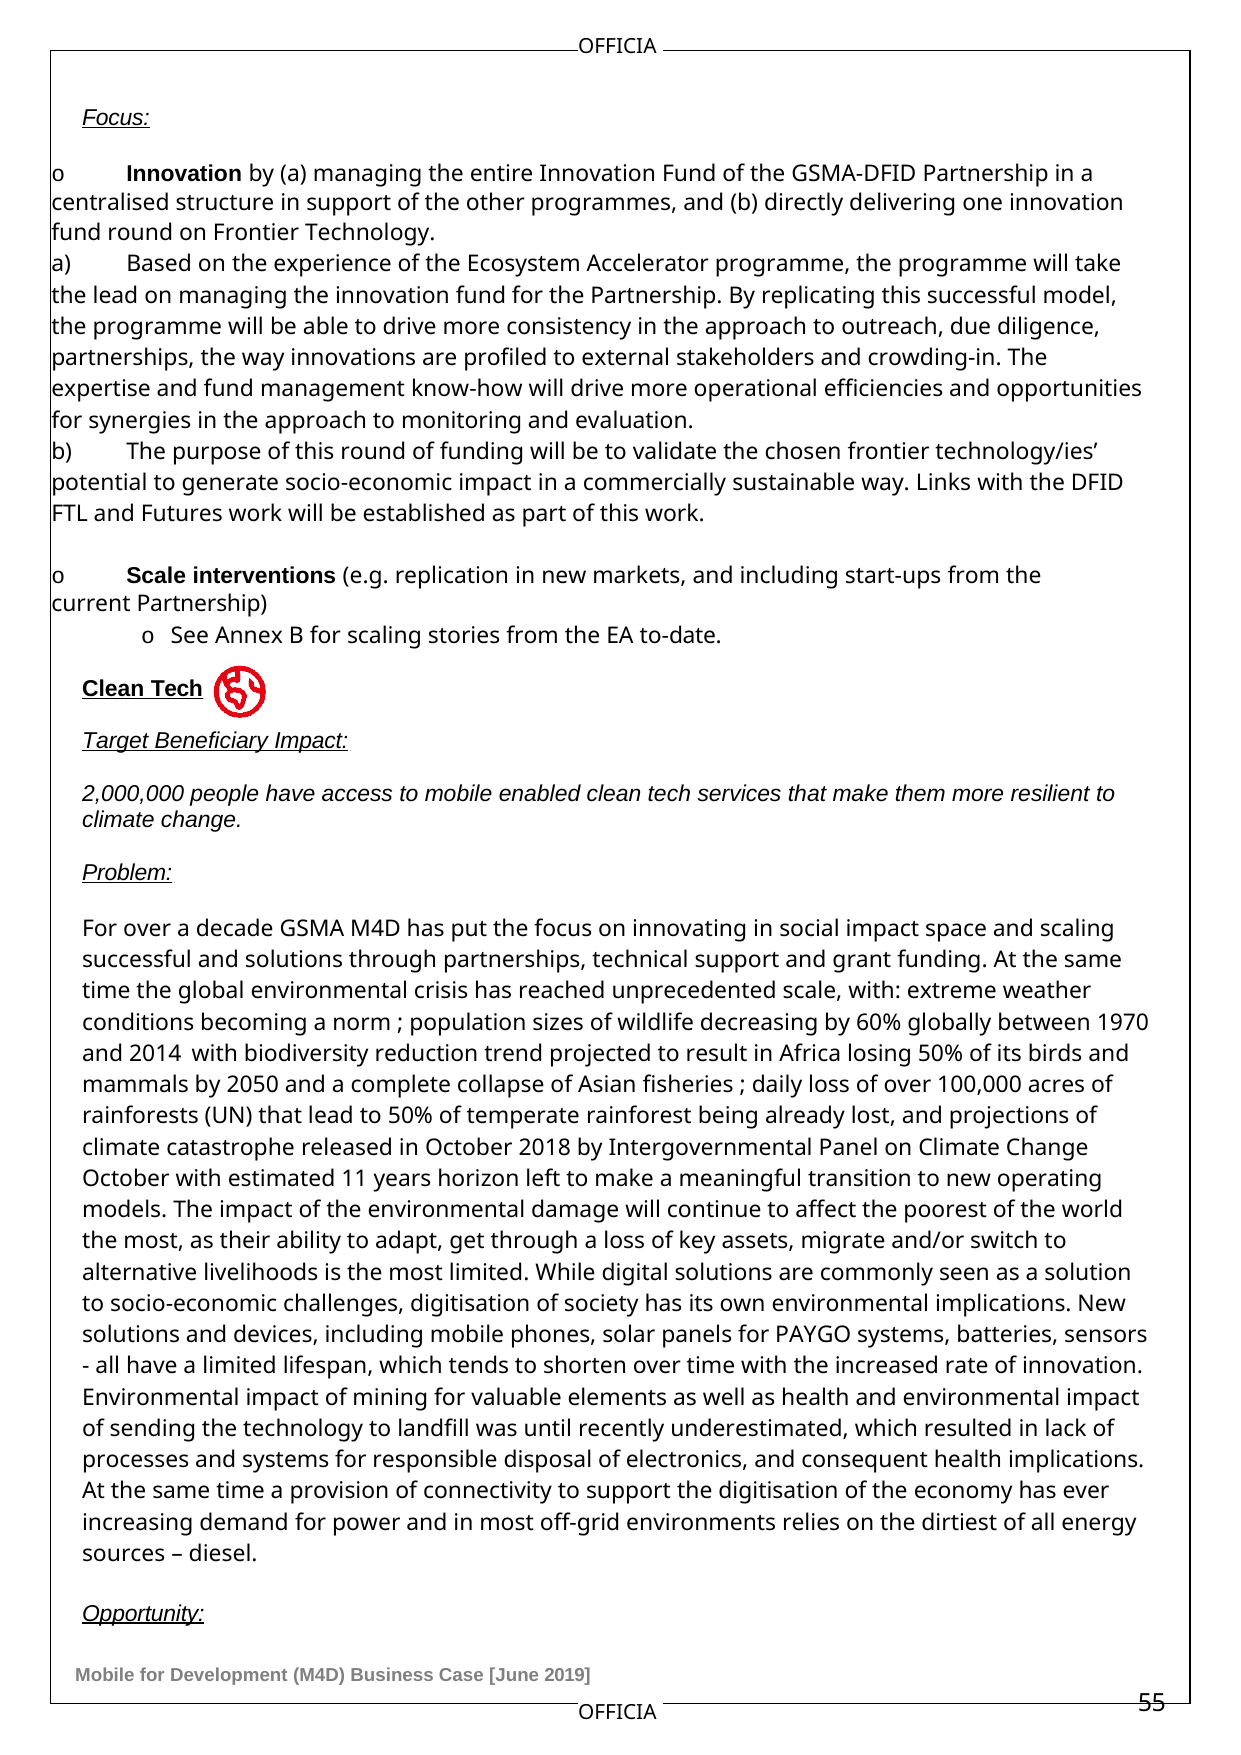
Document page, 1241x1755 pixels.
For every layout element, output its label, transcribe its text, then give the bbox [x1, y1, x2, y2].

text For over a decade GSMA M4D has put the focus on innovating in social impact space and scaling successful and solutions through partnerships, technical support and grant funding. At the same time the global environmental crisis has reached unprecedented scale, with: extreme weather conditions becoming a norm ; population sizes of wildlife decreasing by 60% globally between 1970 and 2014 with biodiversity reduction trend projected to result in Africa losing 50% of its birds and mammals by 2050 and a complete collapse of Asian fisheries ; daily loss of over 100,000 acres of rainforests (UN) that lead to 50% of temperate rainforest being already lost, and projections of climate catastrophe released in October 2018 by Intergovernmental Panel on Climate Change October with estimated 11 years horizon left to make a meaningful transition to new operating models. The impact of the environmental damage will continue to affect the poorest of the world the most, as their ability to adapt, get through a loss of key assets, migrate and/or switch to alternative livelihoods is the most limited. While digital solutions are commonly seen as a solution to socio-economic challenges, digitisation of society has its own environmental implications. New solutions and devices, including mobile phones, solar panels for PAYGO systems, batteries, sensors - all have a limited lifespan, which tends to shorten over time with the increased rate of innovation. [82, 912, 1153, 1381]
list Scale interventions (e.g. replication in new markets, and including start-ups from the current Partnership) [51, 561, 1044, 618]
text Environmental impact of mining for valuable elements as well as health and environmental impact of sending the technology to landfill was until recently underestimated, which resulted in lack of processes and systems for responsible disposal of electronics, and consequent health implications. At the same time a provision of connectivity to support the digitisation of the economy has ever increasing demand for power and in most off-grid environments relies on the dirtiest of all energy sources – diesel. [82, 1381, 1152, 1568]
text 2,000,000 people have access to mobile enabled clean tech services that make them more resilient to climate change. [82, 780, 1155, 833]
text Opportunity: [82, 1599, 1189, 1626]
text Focus: [82, 104, 1189, 131]
list Innovation by (a) managing the entire Innovation Fund of the GSMA-DFID Partnership in a centralised structure in support of the other programmes, and (b) directly delivering one innovation fund round on Frontier Technology. [51, 158, 1142, 247]
subtitle [260, 675, 1189, 701]
text Problem: [82, 859, 1189, 886]
list Based on the experience of the Ecosystem Accelerator programme, the programme will take the lead on managing the innovation fund for the Partnership. By replicating this successful model, the programme will be able to drive more consistency in the approach to outreach, due diligence, partnerships, the way innovations are profiled to external stakeholders and crowding-in. The expertise and fund management know-how will drive more operational efficiencies and opportunities for synergies in the approach to monitoring and evaluation. [51, 247, 1153, 435]
subtitle Clean Tech [82, 675, 219, 701]
subtitle [230, 675, 260, 701]
list See Annex B for scaling stories from the EA to-date. [141, 619, 1189, 650]
list The purpose of this round of funding will be to validate the chosen frontier technology/ies’ potential to generate socio-economic impact in a commercially sustainable way. Links with the DFID FTL and Futures work will be established as part of this work. [51, 435, 1125, 528]
text Target Beneficiary Impact: [82, 727, 1189, 754]
